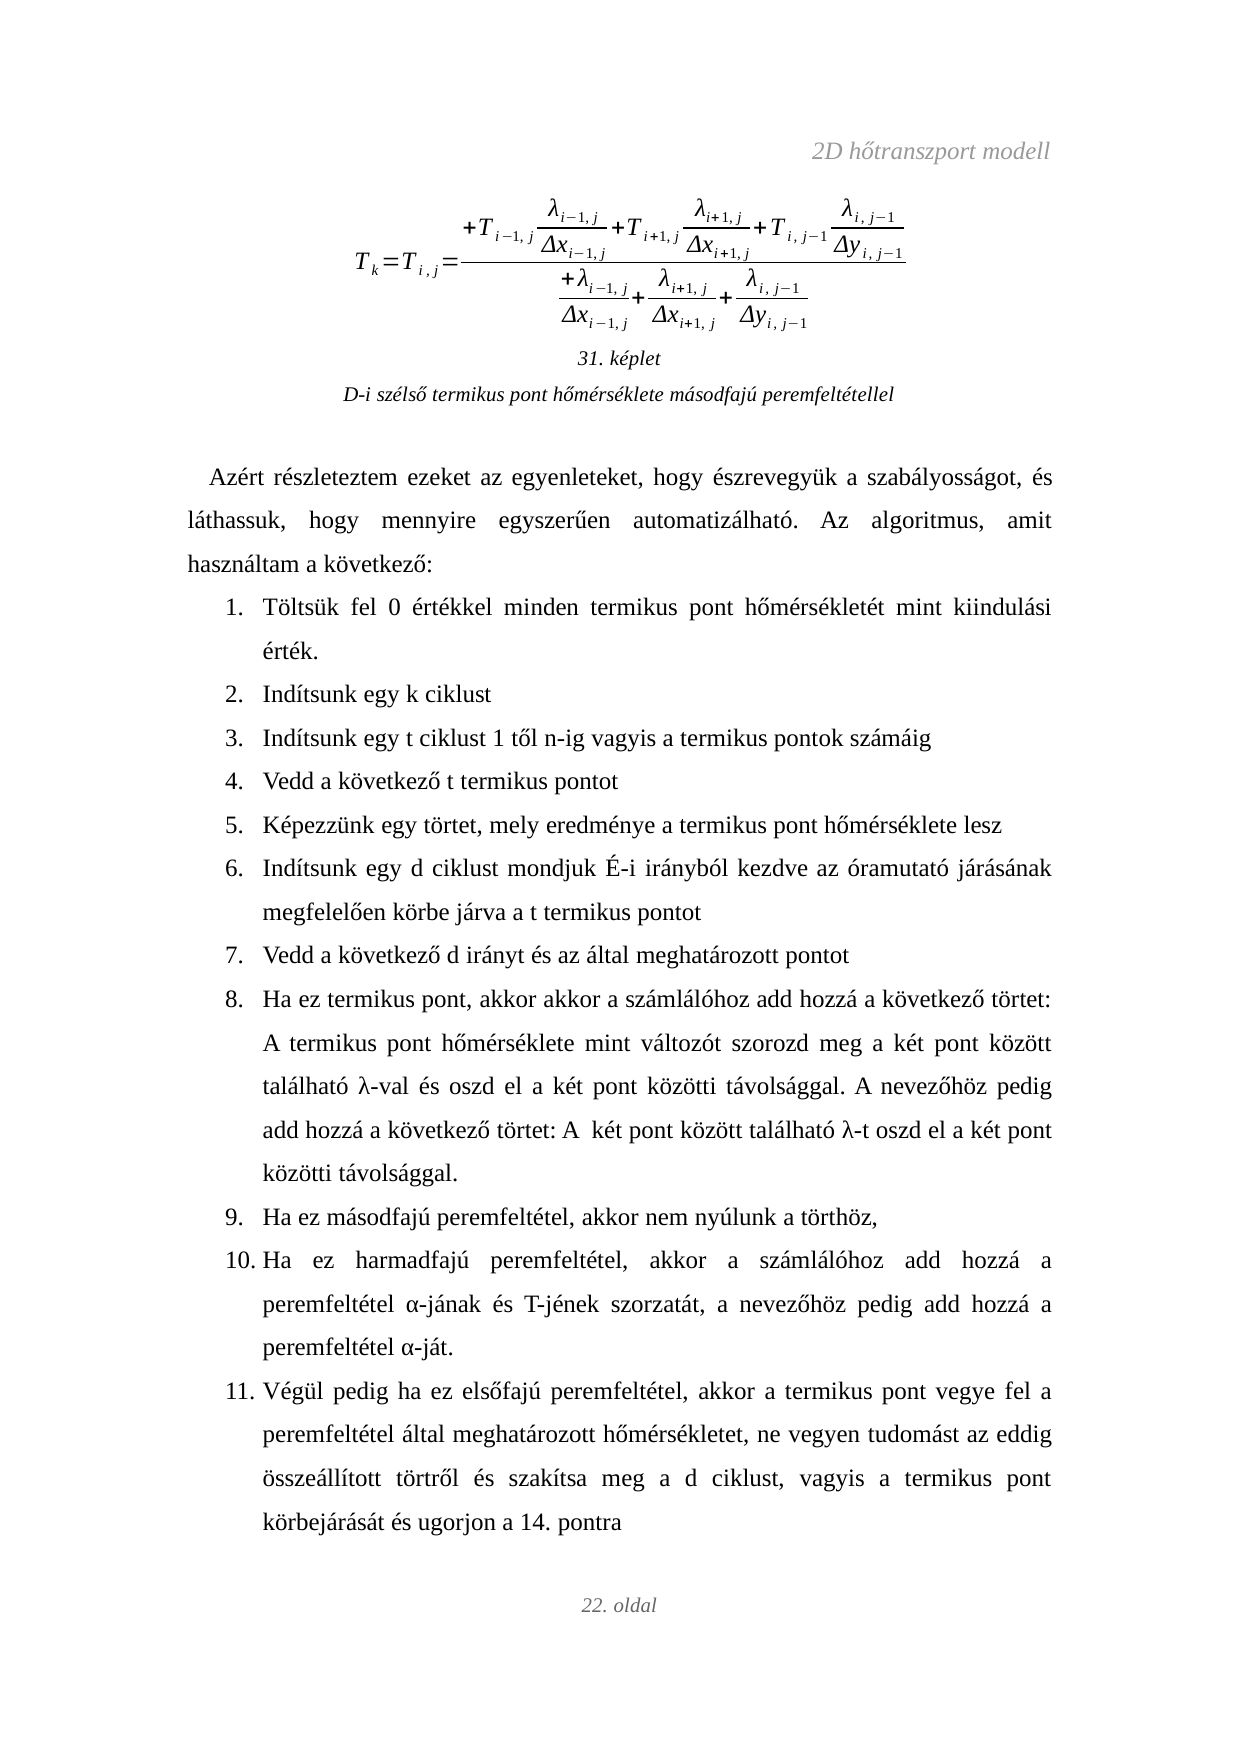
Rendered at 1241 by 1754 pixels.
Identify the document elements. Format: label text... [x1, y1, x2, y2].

text D-i szélső termikus pont hőmérséklete másodfajú peremfeltétellel [187, 382, 1053, 406]
list Töltsük fel 0 értékkel minden termikus pont hőmérsékletét mint kiindulási érték. [225, 592, 1053, 665]
list Vedd a következő d irányt és az által meghatározott pontot [225, 940, 1053, 969]
list Ha ez termikus pont, akkor akkor a számlálóhoz add hozzá a következő törtet: A termikus pont hőmérséklete mint változót szorozd meg a két pont között található λ-val és oszd el a két pont közötti távolsággal. A nevezőhöz pedig add hozzá a következő törtet: A két pont között található λ-t oszd el a két pont közötti távolsággal. [225, 984, 1053, 1187]
list Indítsunk egy k ciklust [225, 679, 1053, 708]
list Ha ez másodfajú peremfeltétel, akkor nem nyúlunk a törthöz, [225, 1202, 1053, 1231]
list Képezzünk egy törtet, mely eredménye a termikus pont hőmérséklete lesz [225, 810, 1053, 839]
list Végül pedig ha ez elsőfajú peremfeltétel, akkor a termikus pont vegye fel a peremfeltétel által meghatározott hőmérsékletet, ne vegyen tudomást az eddig összeállított törtről és szakítsa meg a d ciklust, vagyis a termikus pont körbejárását és ugorjon a 14. pontra [225, 1376, 1053, 1536]
text Azért részleteztem ezeket az egyenleteket, hogy észrevegyük a szabályosságot, és láthassuk, hogy mennyire egyszerűen automatizálható. Az algoritmus, amit használtam a következő: [187, 461, 1053, 578]
list Vedd a következő t termikus pontot [225, 766, 1053, 795]
text 31. képlet [187, 346, 1053, 370]
list Indítsunk egy t ciklust 1 től n-ig vagyis a termikus pontok számáig [225, 723, 1053, 752]
list Ha ez harmadfajú peremfeltétel, akkor a számlálóhoz add hozzá a peremfeltétel α-jának és T-jének szorzatát, a nevezőhöz pedig add hozzá a peremfeltétel α-ját. [225, 1245, 1053, 1361]
list Indítsunk egy d ciklust mondjuk É-i irányból kezdve az óramutató járásának megfelelően körbe járva a t termikus pontot [225, 853, 1053, 926]
